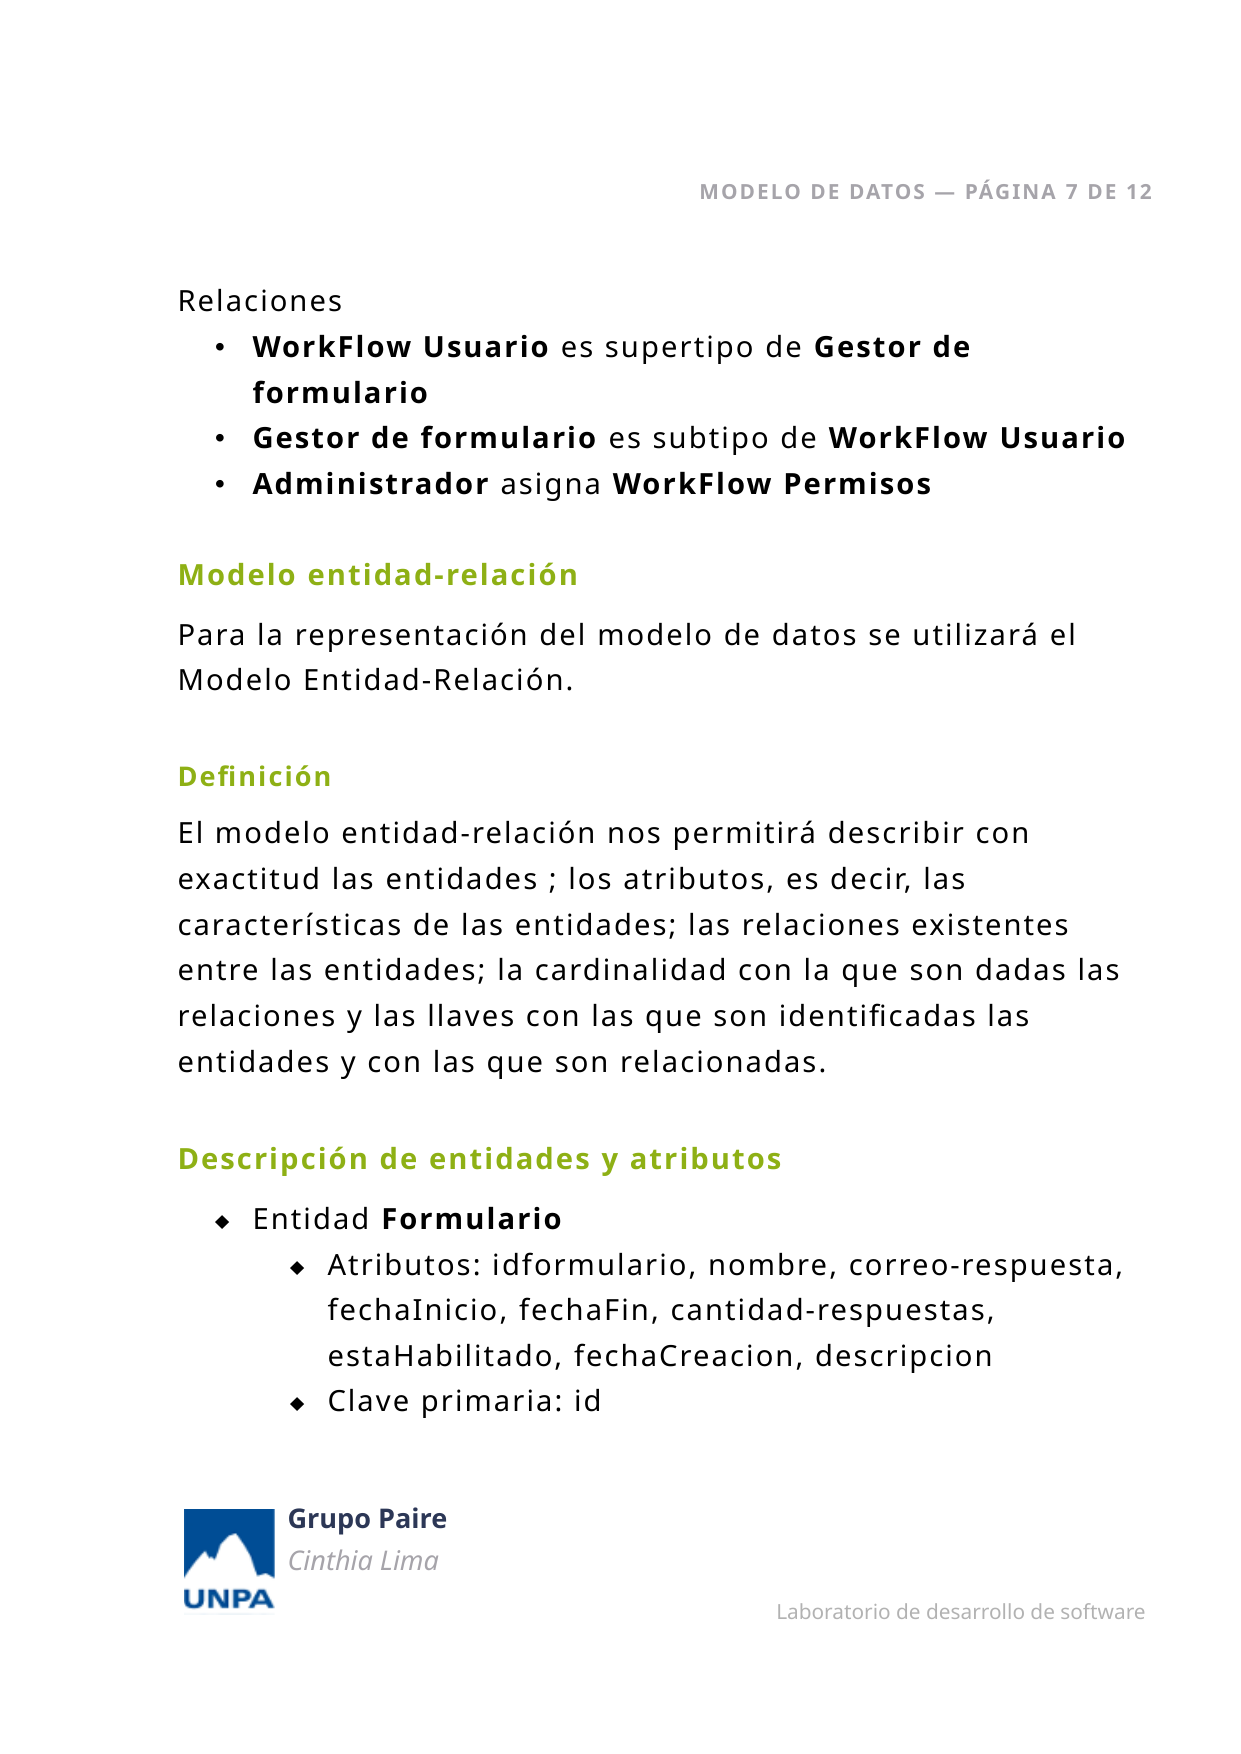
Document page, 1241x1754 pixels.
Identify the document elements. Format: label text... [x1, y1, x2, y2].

text Modelo entidad-relación [177, 554, 1152, 594]
list Administrador asigna WorkFlow Permisos [215, 463, 1152, 503]
list WorkFlow Usuario es supertipo de Gestor de formulario [215, 326, 1152, 412]
text El modelo entidad-relación nos permitirá describir con exactitud las entidades ; los atributos, es decir, las características de las entidades; las relaciones existentes entre las entidades; la cardinalidad con la que son dadas las relaciones y las llaves con las que son identificadas las entidades y con las que son relacionadas. [177, 813, 1152, 1081]
text Descripción de entidades y atributos [177, 1139, 1152, 1178]
list Atributos: idformulario, nombre, correo-respuesta, fechaInicio, fechaFin, cantidad-respuestas, estaHabilitado, fechaCreacion, descripcion [290, 1244, 1152, 1375]
list Gestor de formulario es subtipo de WorkFlow Usuario [215, 418, 1152, 457]
picture [184, 1509, 275, 1615]
text Para la representación del modelo de datos se utilizará el Modelo Entidad-Relación. [177, 614, 1152, 699]
list Clave primaria: id [290, 1381, 1152, 1420]
text Definición [177, 757, 1152, 794]
text Relaciones [177, 281, 1152, 320]
list Entidad Formulario [215, 1198, 1152, 1238]
